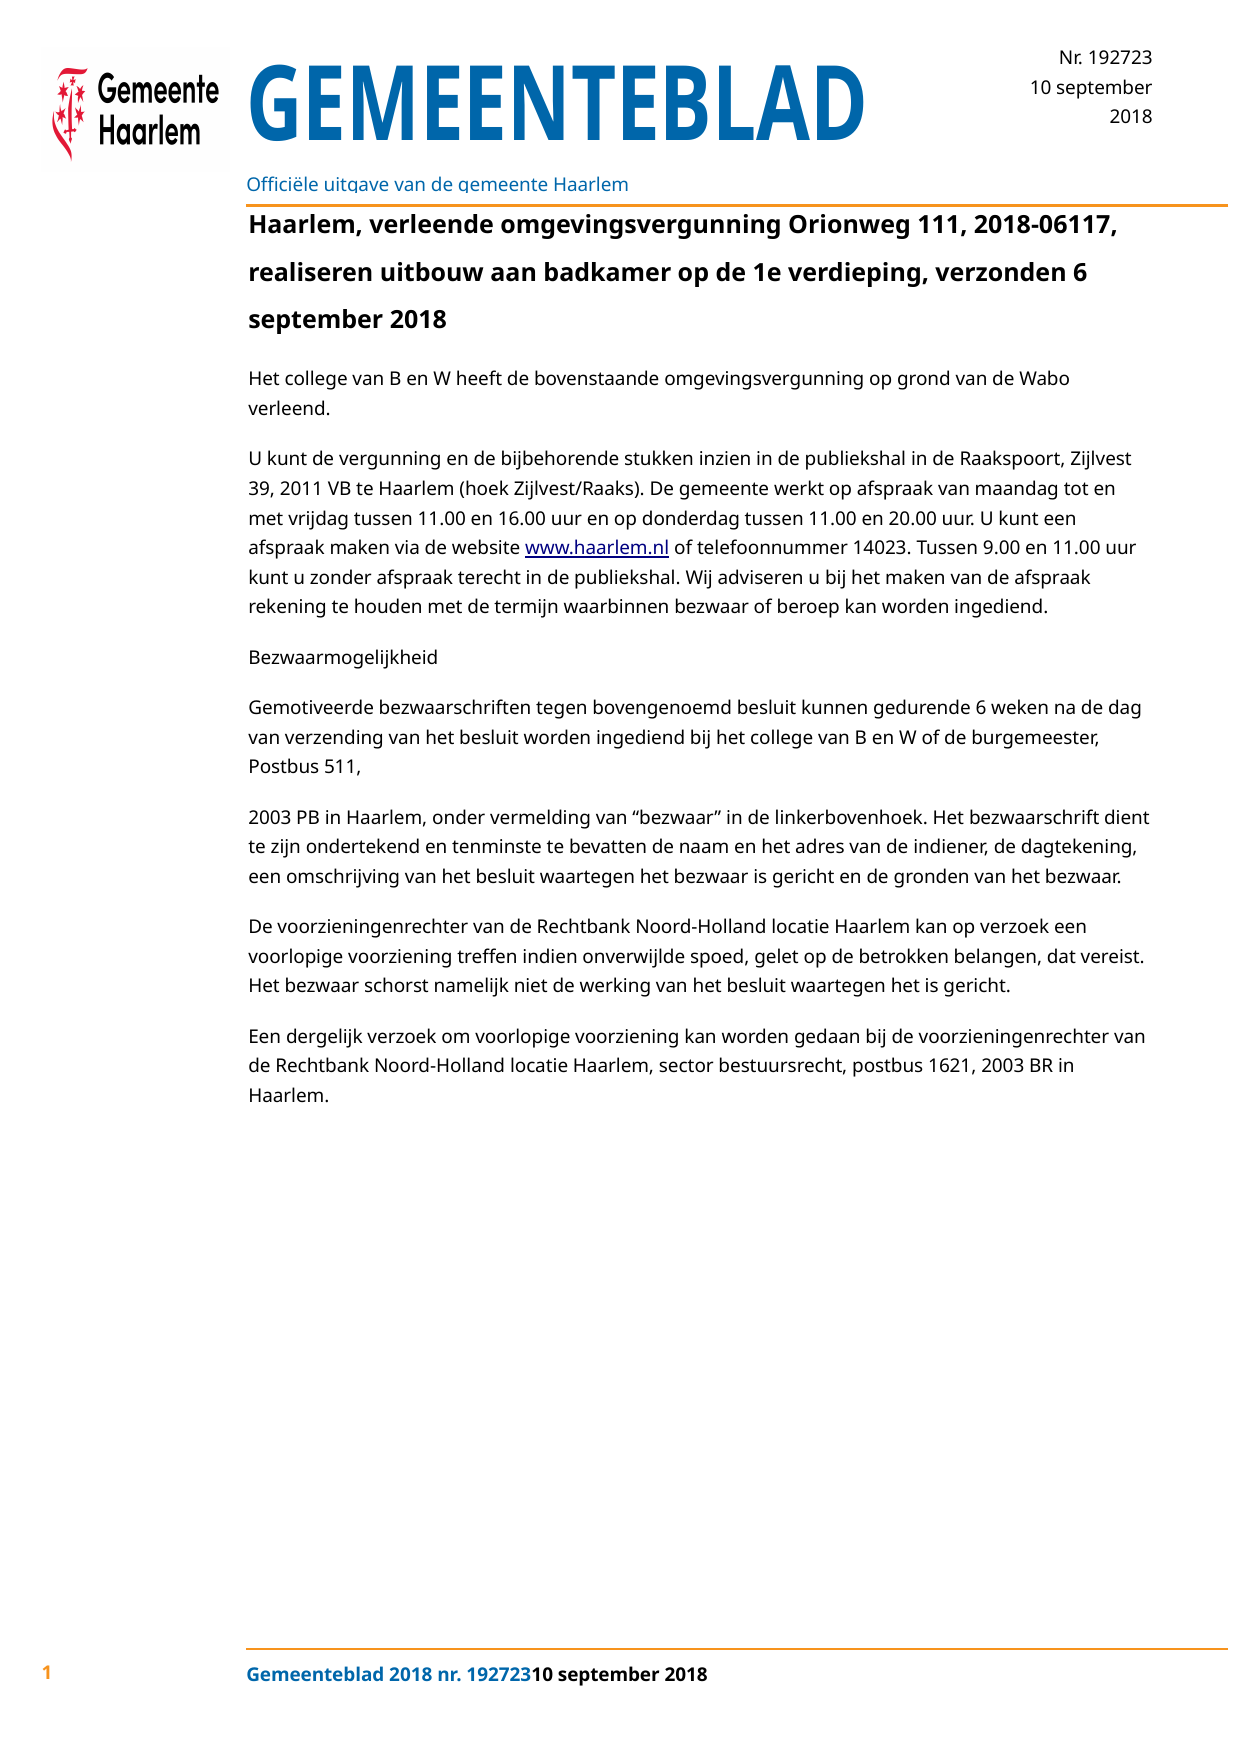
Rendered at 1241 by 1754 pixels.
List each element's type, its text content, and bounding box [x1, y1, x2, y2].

text Het college van B en W heeft de bovenstaande omgevingsvergunning op grond van de Wabo verleend. [248, 366, 1152, 421]
text Een dergelijk verzoek om voorlopige voorziening kan worden gedaan bij de voorzieningenrechter van de Rechtbank Noord-Holland locatie Haarlem, sector bestuursrecht, postbus 1621, 2003 BR in Haarlem. [248, 1023, 1152, 1108]
text Bezwaarmogelijkheid [248, 644, 1152, 669]
text Gemotiveerde bezwaarschriften tegen bovengenoemd besluit kunnen gedurende 6 weken na de dag van verzending van het besluit worden ingediend bij het college van B en W of de burgemeester, Postbus 511, [248, 694, 1152, 779]
text 2003 PB in Haarlem, onder vermelding van “bezwaar” in de linkerbovenhoek. Het bezwaarschrift dient te zijn ondertekend en tenminste te bevatten de naam en het adres van de indiener, de dagtekening, een omschrijving van het besluit waartegen het bezwaar is gericht en de gronden van het bezwaar. [248, 804, 1152, 889]
text Haarlem, verleende omgevingsvergunning Orionweg 111, 2018-06117, realiseren uitbouw aan badkamer op de 1e verdieping, verzonden 6 september 2018 [248, 207, 1152, 336]
picture [41, 47, 231, 172]
text De voorzieningenrechter van de Rechtbank Noord-Holland locatie Haarlem kan op verzoek een voorlopige voorziening treffen indien onverwijlde spoed, gelet op de betrokken belangen, dat vereist. Het bezwaar schorst namelijk niet de werking van het besluit waartegen het is gericht. [248, 913, 1152, 998]
text U kunt de vergunning en de bijbehorende stukken inzien in de publiekshal in de Raakspoort, Zijlvest 39, 2011 VB te Haarlem (hoek Zijlvest/Raaks). De gemeente werkt op afspraak van maandag tot en met vrijdag tussen 11.00 en 16.00 uur en op donderdag tussen 11.00 en 20.00 uur. U kunt een afspraak maken via de website www.haarlem.nl of telefoonnummer 14023. Tussen 9.00 en 11.00 uur kunt u zonder afspraak terecht in de publiekshal. Wij adviseren u bij het maken van de afspraak rekening te houden met de termijn waarbinnen bezwaar of beroep kan worden ingediend. [248, 446, 1152, 619]
